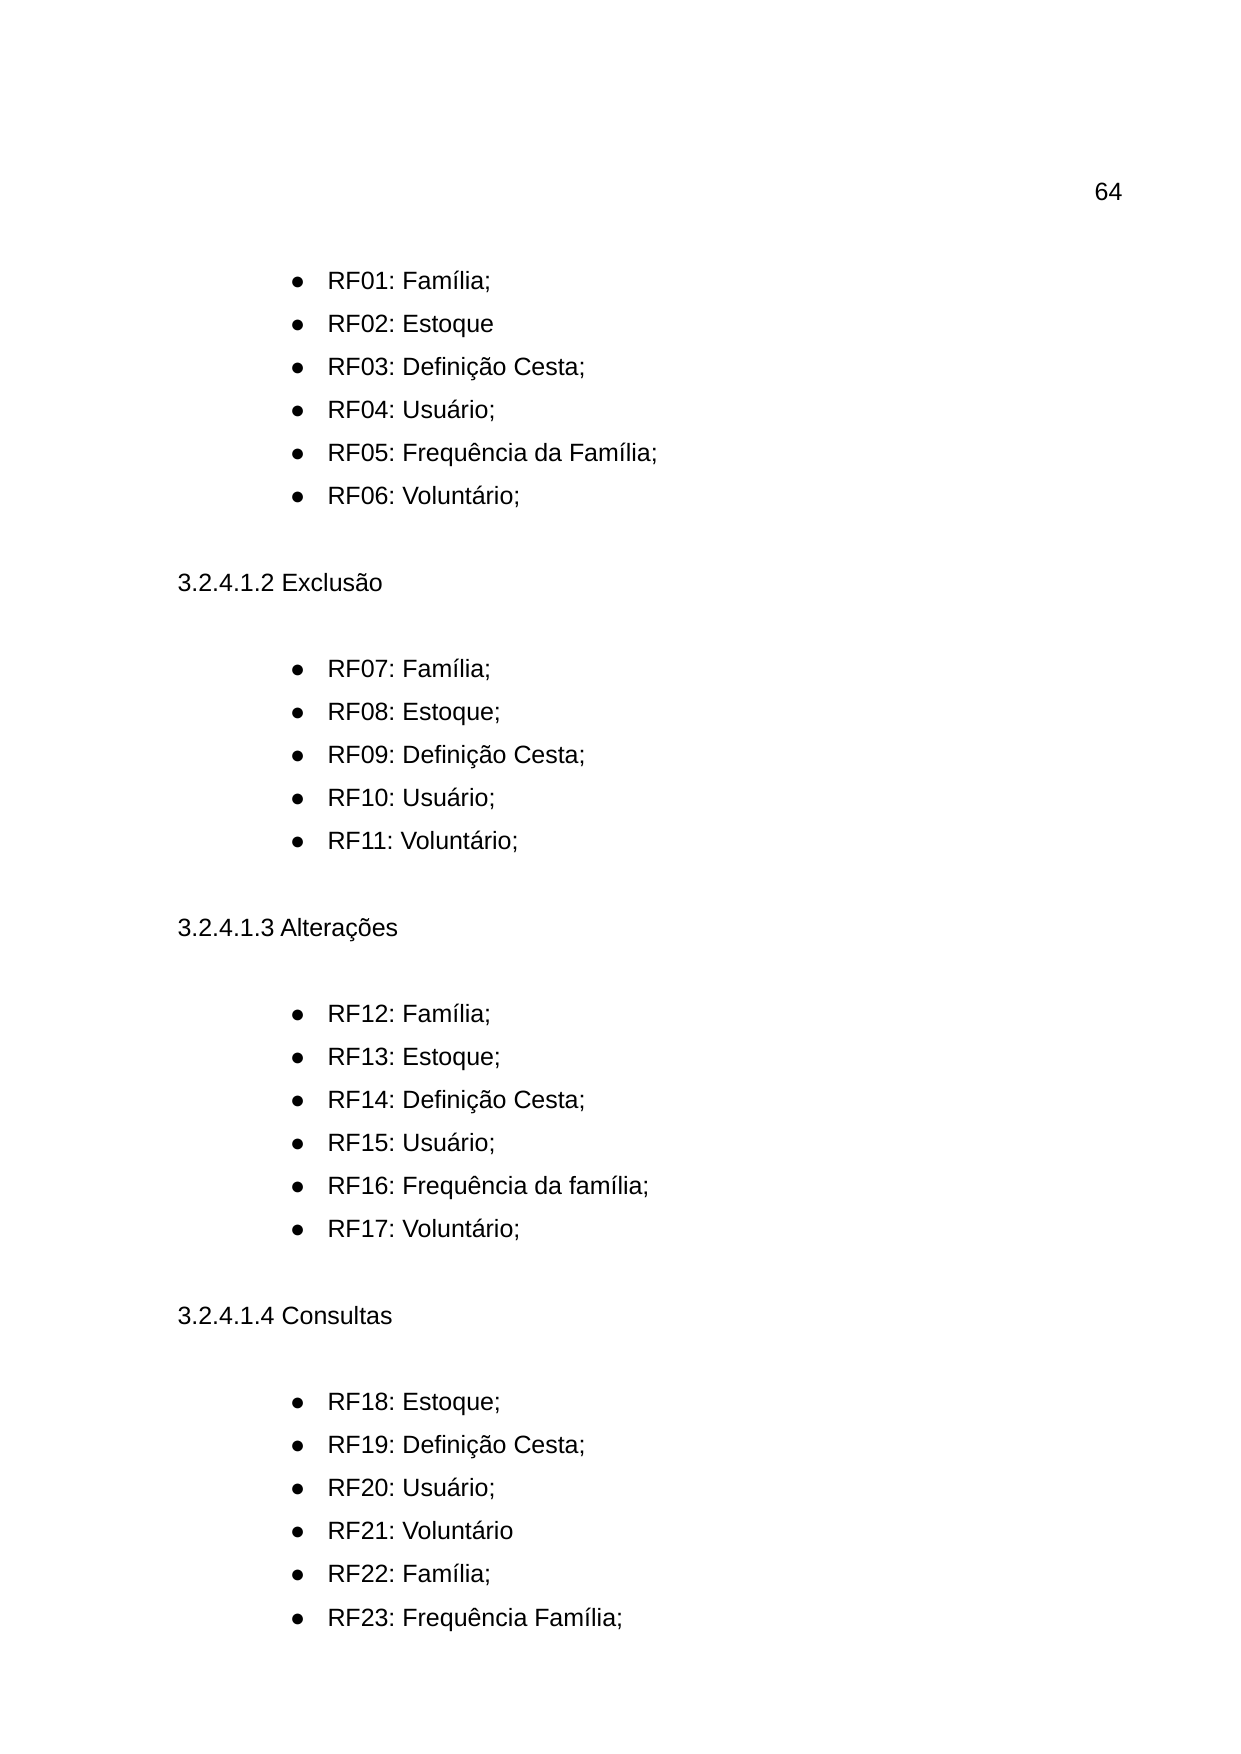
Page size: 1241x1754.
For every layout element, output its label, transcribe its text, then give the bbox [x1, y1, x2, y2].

list RF07: Família; [290, 654, 1122, 683]
list RF21: Voluntário [290, 1516, 1122, 1545]
list RF23: Frequência Família; [290, 1603, 1122, 1631]
list RF14: Definição Cesta; [290, 1085, 1122, 1114]
list RF19: Definição Cesta; [290, 1430, 1122, 1459]
list RF13: Estoque; [290, 1042, 1122, 1071]
list RF09: Definição Cesta; [290, 740, 1122, 769]
list RF11: Voluntário; [290, 826, 1122, 855]
list RF20: Usuário; [290, 1473, 1122, 1502]
text 3.2.4.1.3 Alterações [177, 913, 1122, 941]
list RF06: Voluntário; [290, 481, 1122, 510]
text 3.2.4.1.4 Consultas [177, 1301, 1122, 1329]
list RF10: Usuário; [290, 783, 1122, 812]
text 3.2.4.1.2 Exclusão [177, 568, 1122, 596]
list RF03: Definição Cesta; [290, 352, 1122, 381]
list RF22: Família; [290, 1559, 1122, 1588]
list RF16: Frequência da família; [290, 1171, 1122, 1200]
list RF05: Frequência da Família; [290, 438, 1122, 467]
list RF12: Família; [290, 999, 1122, 1028]
list RF02: Estoque [290, 309, 1122, 338]
list RF01: Família; [290, 266, 1122, 294]
list RF08: Estoque; [290, 697, 1122, 726]
list RF15: Usuário; [290, 1128, 1122, 1157]
list RF18: Estoque; [290, 1387, 1122, 1416]
list RF17: Voluntário; [290, 1214, 1122, 1243]
list RF04: Usuário; [290, 395, 1122, 424]
